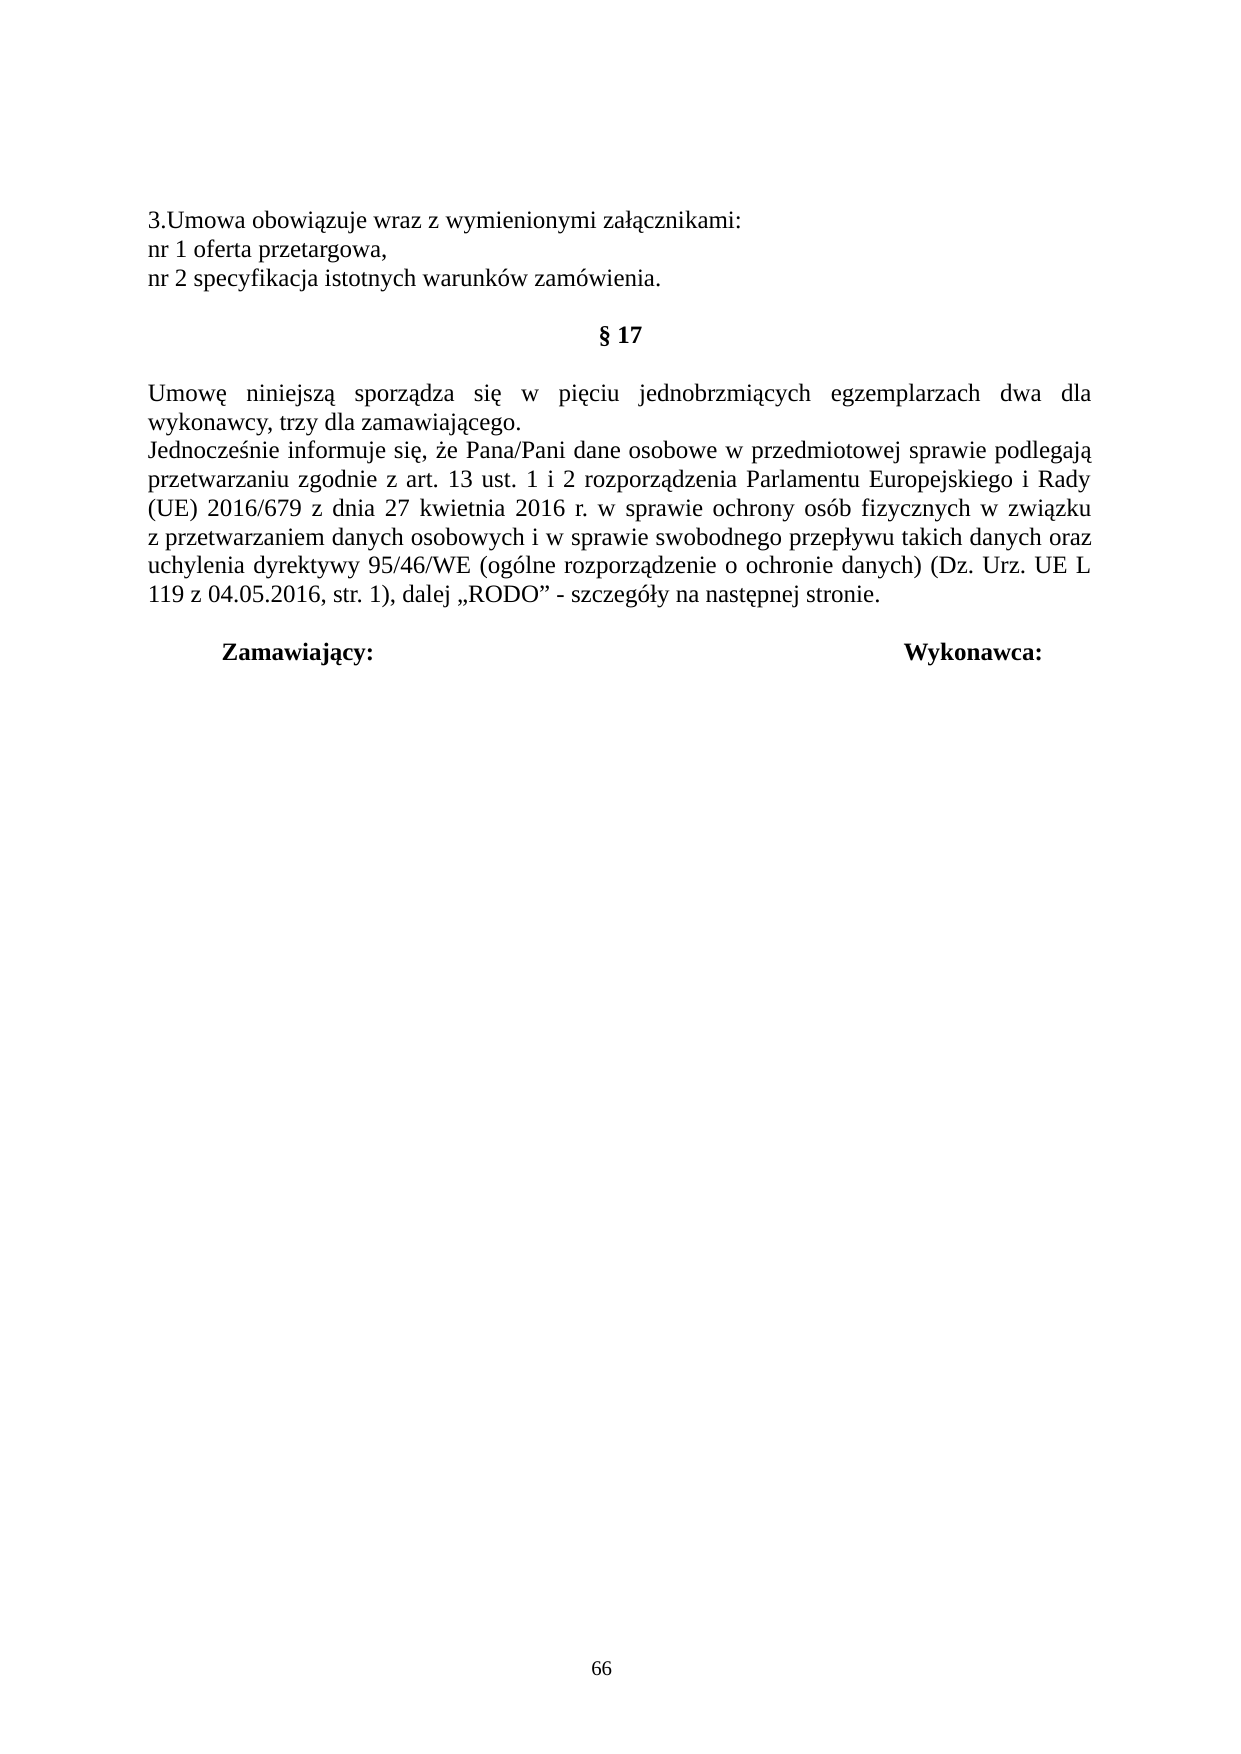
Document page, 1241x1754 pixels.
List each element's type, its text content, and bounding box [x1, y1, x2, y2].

text Jednocześnie informuje się, że Pana/Pani dane osobowe w przedmiotowej sprawie podlegają przetwarzaniu zgodnie z art. 13 ust. 1 i 2 rozporządzenia Parlamentu Europejskiego i Rady (UE) 2016/679 z dnia 27 kwietnia 2016 r. w sprawie ochrony osób fizycznych w związku z przetwarzaniem danych osobowych i w sprawie swobodnego przepływu takich danych oraz uchylenia dyrektywy 95/46/WE (ogólne rozporządzenie o ochronie danych) (Dz. Urz. UE L 119 z 04.05.2016, str. 1), dalej „RODO” - szczegóły na następnej stronie. [148, 436, 1093, 608]
text Zamawiający: Wykonawca: [148, 637, 1093, 666]
text Umowę niniejszą sporządza się w pięciu jednobrzmiących egzemplarzach dwa dla wykonawcy, trzy dla zamawiającego. [148, 378, 1093, 436]
text nr 1 oferta przetargowa, [148, 234, 1093, 263]
text nr 2 specyfikacja istotnych warunków zamówienia. [148, 263, 1093, 292]
text § 17 [148, 321, 1093, 349]
text 3.Umowa obowiązuje wraz z wymienionymi załącznikami: [148, 206, 1093, 234]
